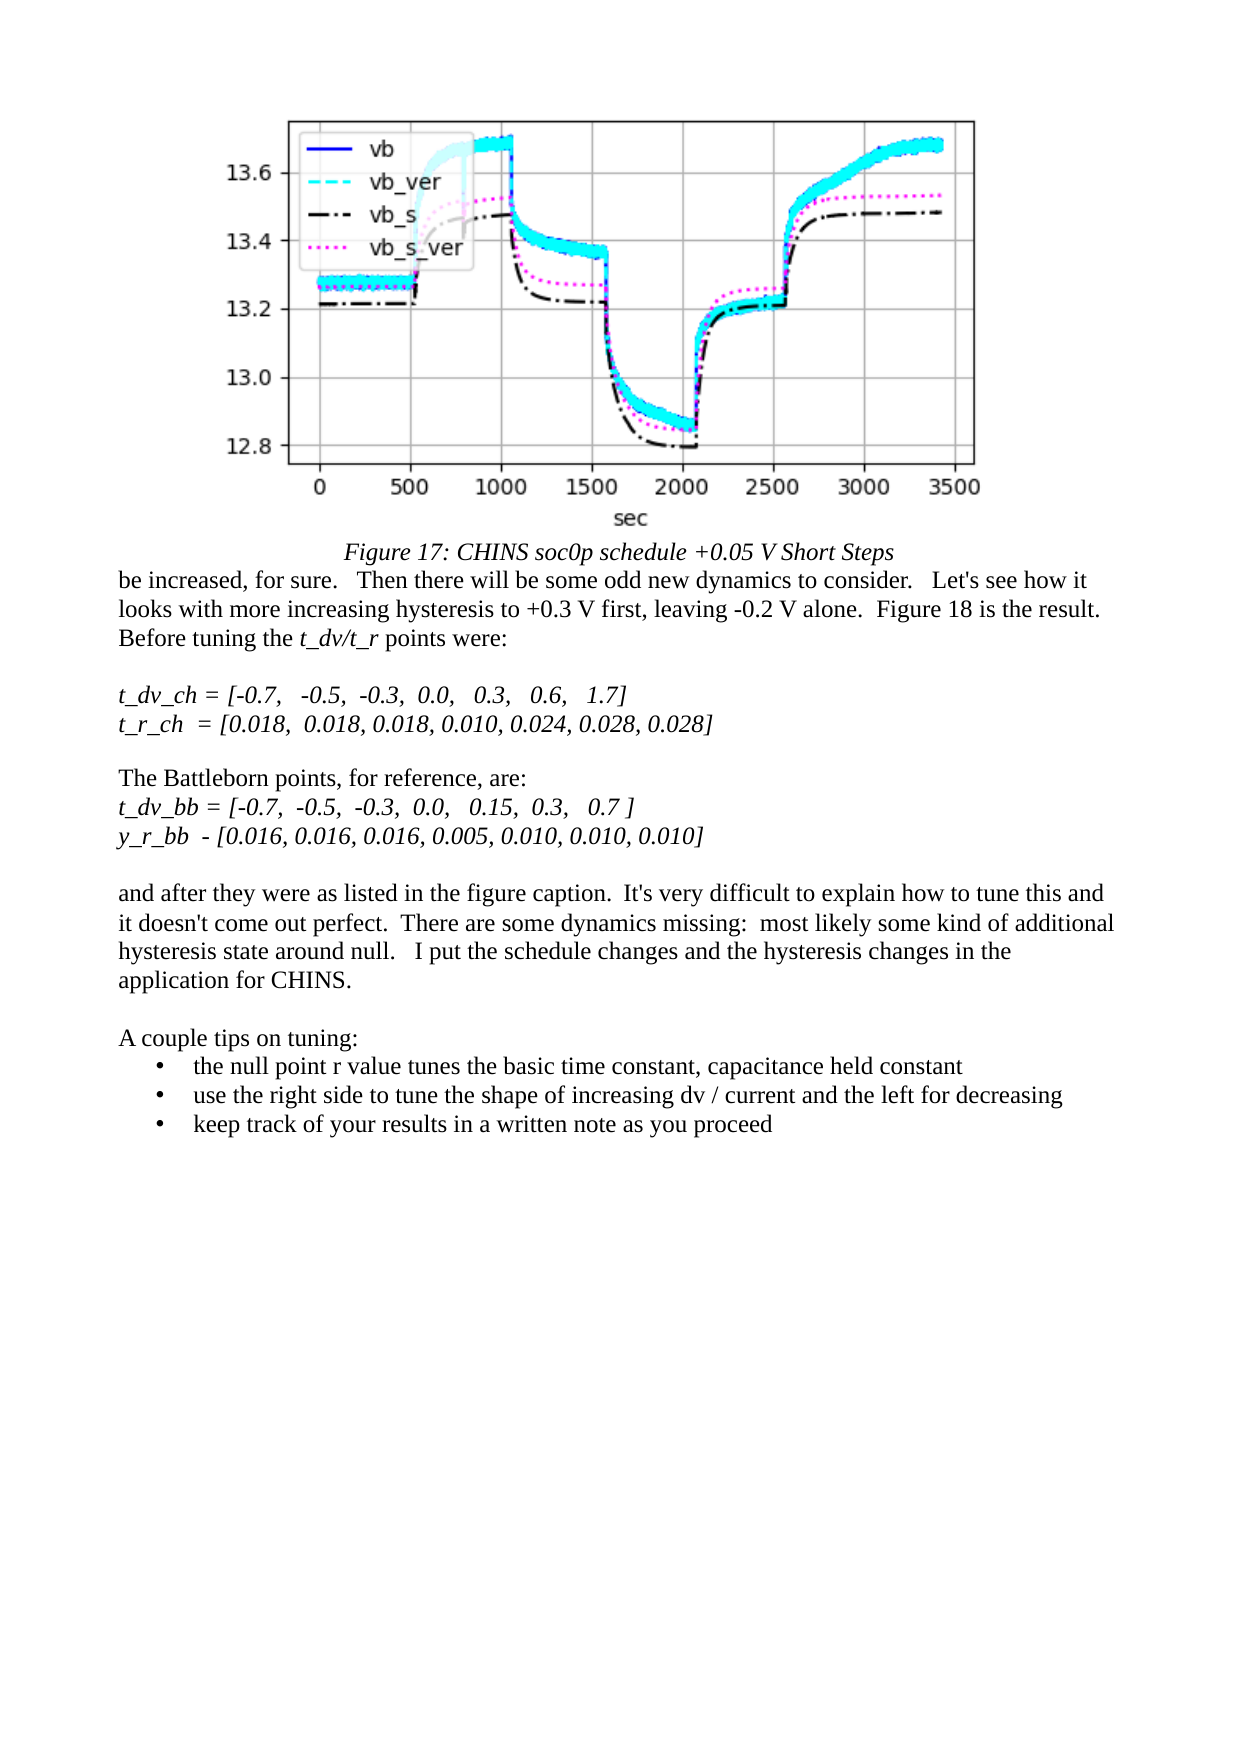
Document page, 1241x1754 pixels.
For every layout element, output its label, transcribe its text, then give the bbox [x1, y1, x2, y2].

text Figure 17: CHINS soc0p schedule +0.05 V Short Steps [222, 537, 1018, 566]
text The Battleborn points, for reference, are: [118, 763, 1122, 792]
text be increased, for sure. Then there will be some odd new dynamics to consider. Let's see how it looks with more increasing hysteresis to +0.3 V first, leaving -0.2 V alone. Figure 18 is the result. [118, 537, 1122, 623]
list keep track of your results in a written note as you proceed [156, 1109, 1122, 1138]
text and after they were as listed in the figure caption. It's very difficult to explain how to tune this and it doesn't come out perfect. There are some dynamics missing: most likely some kind of additional hysteresis state around null. I put the schedule changes and the hysteresis changes in the application for CHINS. [118, 878, 1122, 994]
text t_r_ch = [0.018, 0.018, 0.018, 0.010, 0.024, 0.028, 0.028] [118, 709, 1122, 738]
list use the right side to tune the shape of increasing dv / current and the left for decreasing [156, 1080, 1122, 1109]
picture [221, 118, 1019, 537]
text t_dv_bb = [-0.7, -0.5, -0.3, 0.0, 0.15, 0.3, 0.7 ] [118, 792, 1122, 821]
list the null point r value tunes the basic time constant, capacitance held constant [156, 1051, 1122, 1080]
text t_dv_ch = [-0.7, -0.5, -0.3, 0.0, 0.3, 0.6, 1.7] [118, 681, 1122, 709]
text Before tuning the t_dv/t_r points were: [118, 623, 1122, 652]
text A couple tips on tuning: [118, 1023, 1122, 1051]
text y_r_bb - [0.016, 0.016, 0.016, 0.005, 0.010, 0.010, 0.010] [118, 821, 1122, 849]
